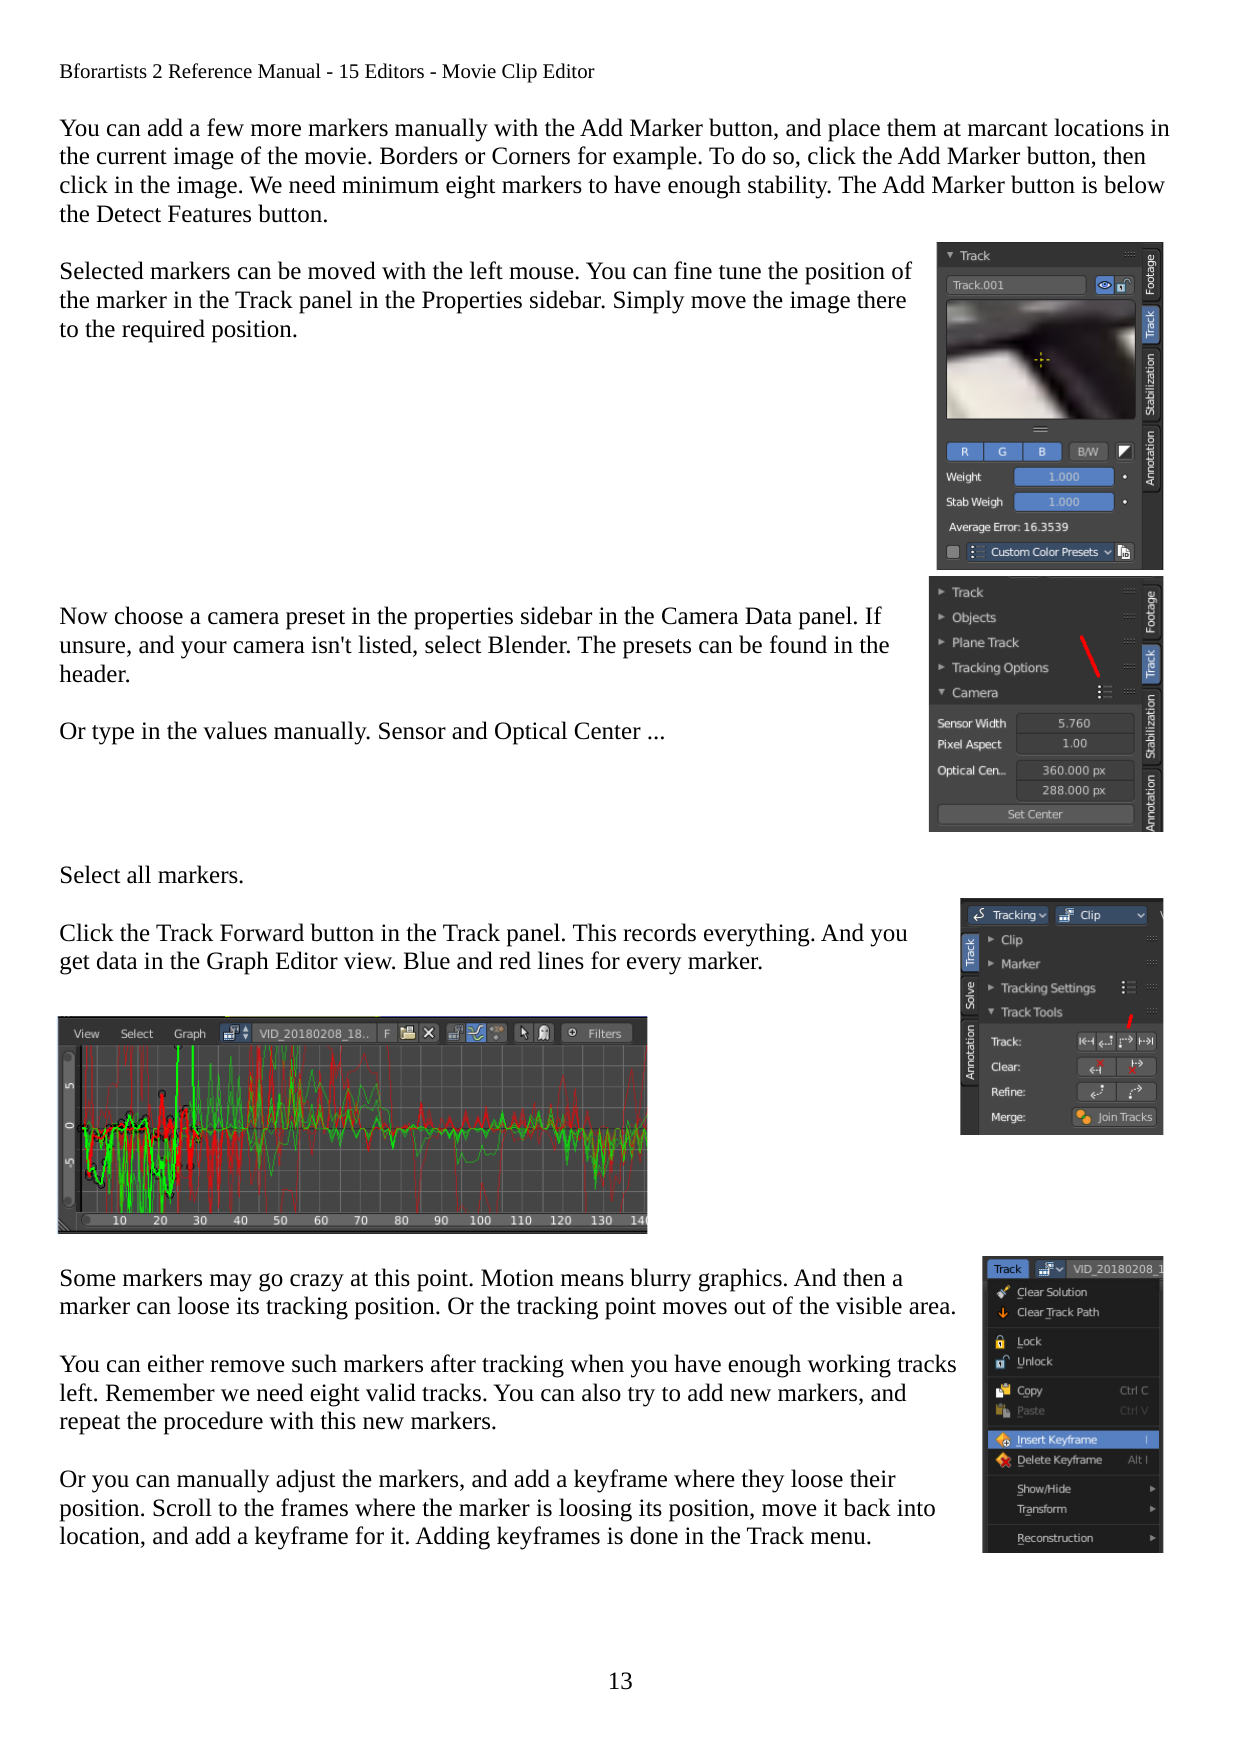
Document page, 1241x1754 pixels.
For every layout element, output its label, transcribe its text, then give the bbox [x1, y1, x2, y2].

picture [56, 1016, 648, 1234]
text You can add a few more markers manually with the Add Marker button, and place them at marcant locations in the current image of the movie. Borders or Corners for example. To do so, click the Add Marker button, then click in the image. We need minimum eight markers to have enough stability. The Add Marker button is below the Detect Features button. [59, 113, 1181, 228]
text Selected markers can be moved with the left mouse. You can fine tune the position of the marker in the Track panel in the Properties sidebar. Simply move the image there to the required position. [59, 256, 936, 343]
picture [936, 242, 1164, 570]
picture [960, 898, 1164, 1135]
picture [982, 1256, 1164, 1553]
text Or you can manually adjust the markers, and add a keyframe where they loose their position. Scroll to the frames where the marker is loosing its position, move it back into location, and add a keyframe for it. Adding keyframes is done in the Track menu. [59, 1464, 982, 1550]
text Or type in the values manually. Sensor and Optical Center ... [59, 716, 928, 745]
text Some markers may go crazy at this point. Motion means blurry graphics. And then a marker can loose its tracking position. Or the tracking point moves out of the visible area. [59, 1263, 982, 1320]
picture [928, 576, 1164, 832]
text Now choose a camera preset in the properties sidebar in the Camera Data panel. If unsure, and your camera isn't listed, select Blender. The presets can be found in the header. [59, 601, 928, 688]
text You can either remove such markers after tracking when you have enough working tracks left. Remember we need eight valid tracks. You can also try to add new markers, and repeat the procedure with this new markers. [59, 1349, 982, 1435]
text Select all markers. [59, 860, 1181, 889]
text Click the Track Forward button in the Track panel. This records everything. And you get data in the Graph Editor view. Blue and red lines for every marker. [59, 918, 960, 975]
